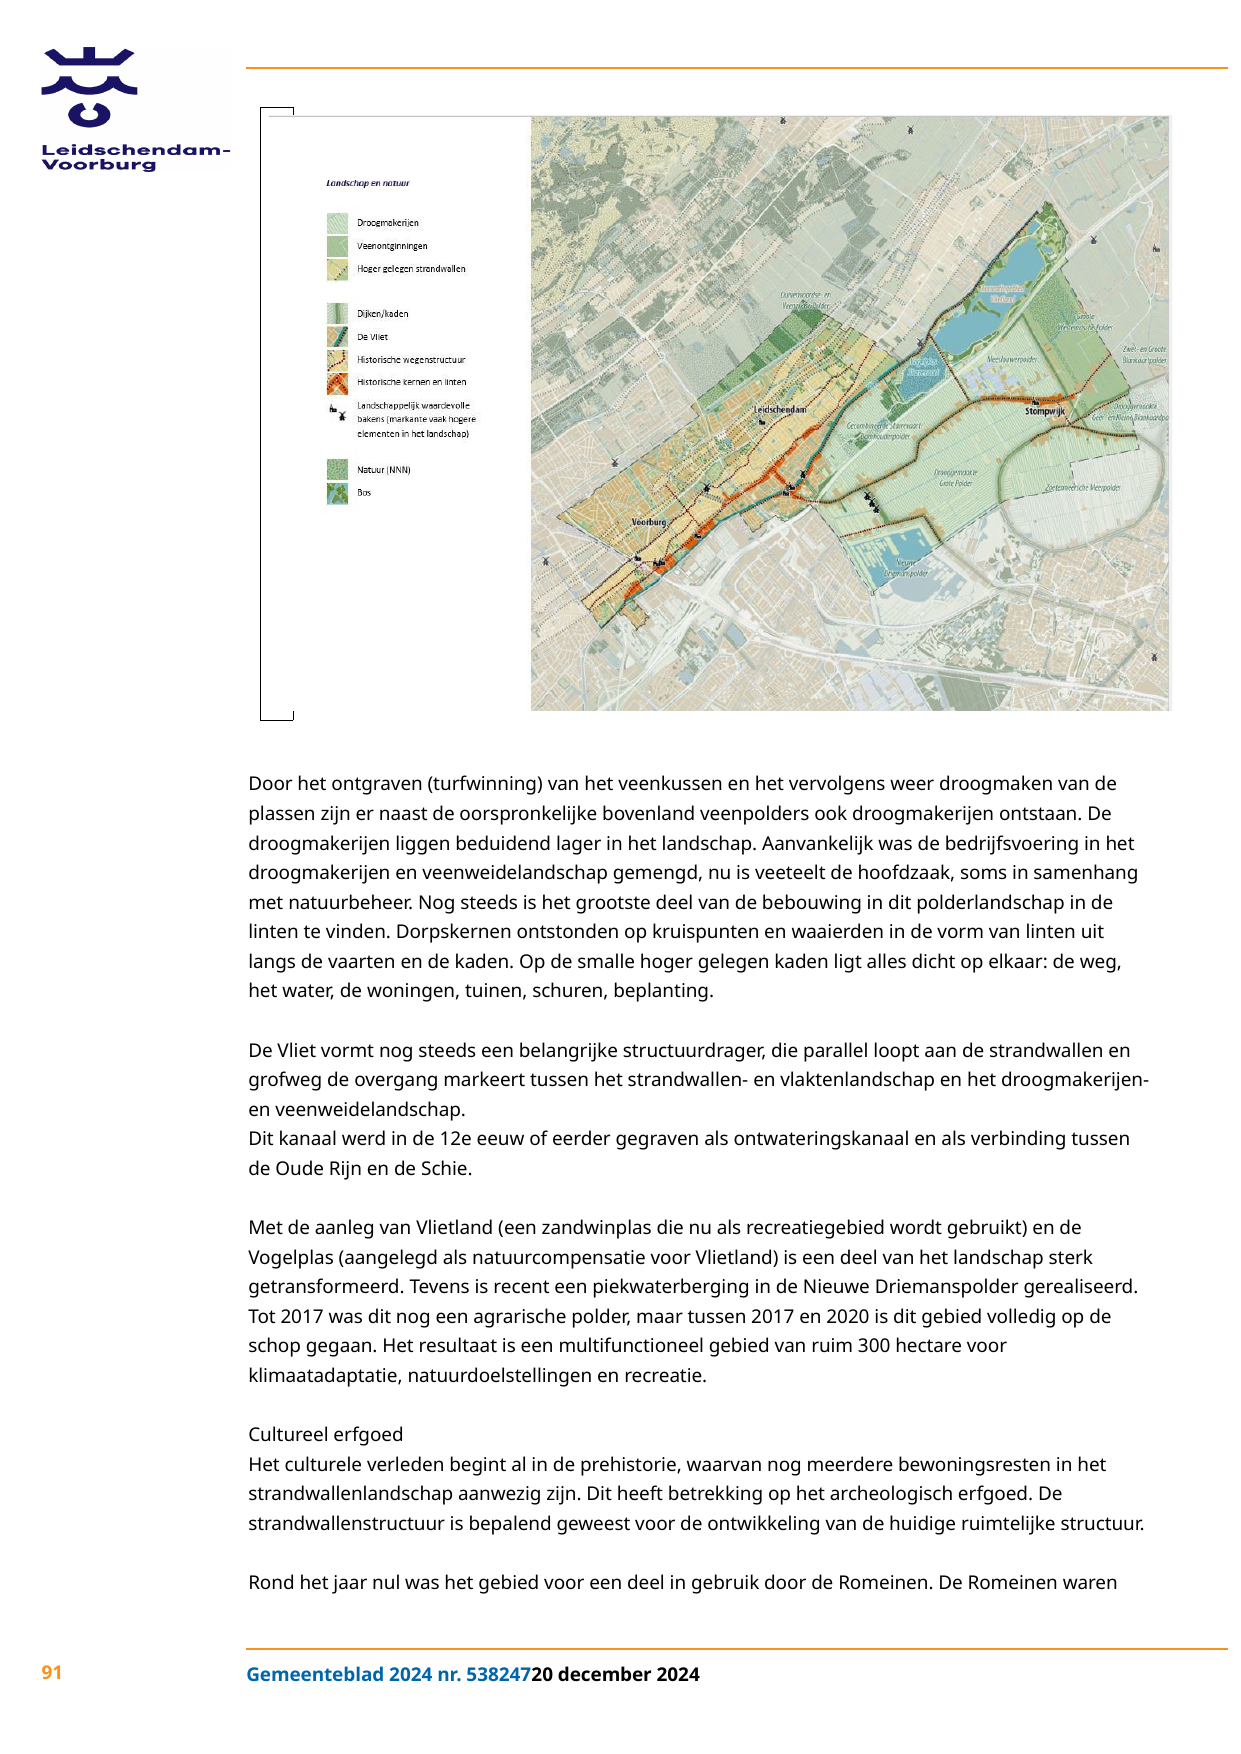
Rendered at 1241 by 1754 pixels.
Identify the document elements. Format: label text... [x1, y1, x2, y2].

text Rond het jaar nul was het gebied voor een deel in gebruik door de Romeinen. De Romeinen waren [248, 1569, 1152, 1595]
text Het culturele verleden begint al in de prehistorie, waarvan nog meerdere bewoningsresten in het strandwallenlandschap aanwezig zijn. Dit heeft betrekking op het archeologisch erfgoed. De strandwallenstructuur is bepalend geweest voor de ontwikkeling van de huidige ruimtelijke structuur. [248, 1451, 1152, 1536]
text Met de aanleg van Vlietland (een zandwinplas die nu als recreatiegebied wordt gebruikt) en de Vogelplas (aangelegd als natuurcompensatie voor Vlietland) is een deel van het landschap sterk getransformeerd. Tevens is recent een piekwaterberging in de Nieuwe Driemanspolder gerealiseerd. Tot 2017 was dit nog een agrarische polder, maar tussen 2017 en 2020 is dit gebied volledig op de schop gegaan. Het resultaat is een multifunctioneel gebied van ruim 300 hectare voor klimaatadaptatie, natuurdoelstellingen en recreatie. [248, 1214, 1152, 1388]
picture [268, 115, 1173, 711]
text Dit kanaal werd in de 12e eeuw of eerder gegraven als ontwateringskanaal en als verbinding tussen de Oude Rijn en de Schie. [248, 1126, 1152, 1181]
text Cultureel erfgoed [248, 1421, 1152, 1447]
text Door het ontgraven (turfwinning) van het veenkussen en het vervolgens weer droogmaken van de plassen zijn er naast de oorspronkelijke bovenland veenpolders ook droogmakerijen ontstaan. De droogmakerijen liggen beduidend lager in het landschap. Aanvankelijk was de bedrijfsvoering in het droogmakerijen en veenweidelandschap gemengd, nu is veeteelt de hoofdzaak, soms in samenhang met natuurbeheer. Nog steeds is het grootste deel van de bebouwing in dit polderlandschap in de linten te vinden. Dorpskernen ontstonden op kruispunten en waaierden in de vorm van linten uit langs de vaarten en de kaden. Op de smalle hoger gelegen kaden ligt alles dicht op elkaar: de weg, het water, de woningen, tuinen, schuren, beplanting. [248, 771, 1152, 1003]
picture [41, 47, 231, 172]
text De Vliet vormt nog steeds een belangrijke structuurdrager, die parallel loopt aan de strandwallen en grofweg de overgang markeert tussen het strandwallen- en vlaktenlandschap en het droogmakerijen- en veenweidelandschap. [248, 1037, 1152, 1122]
